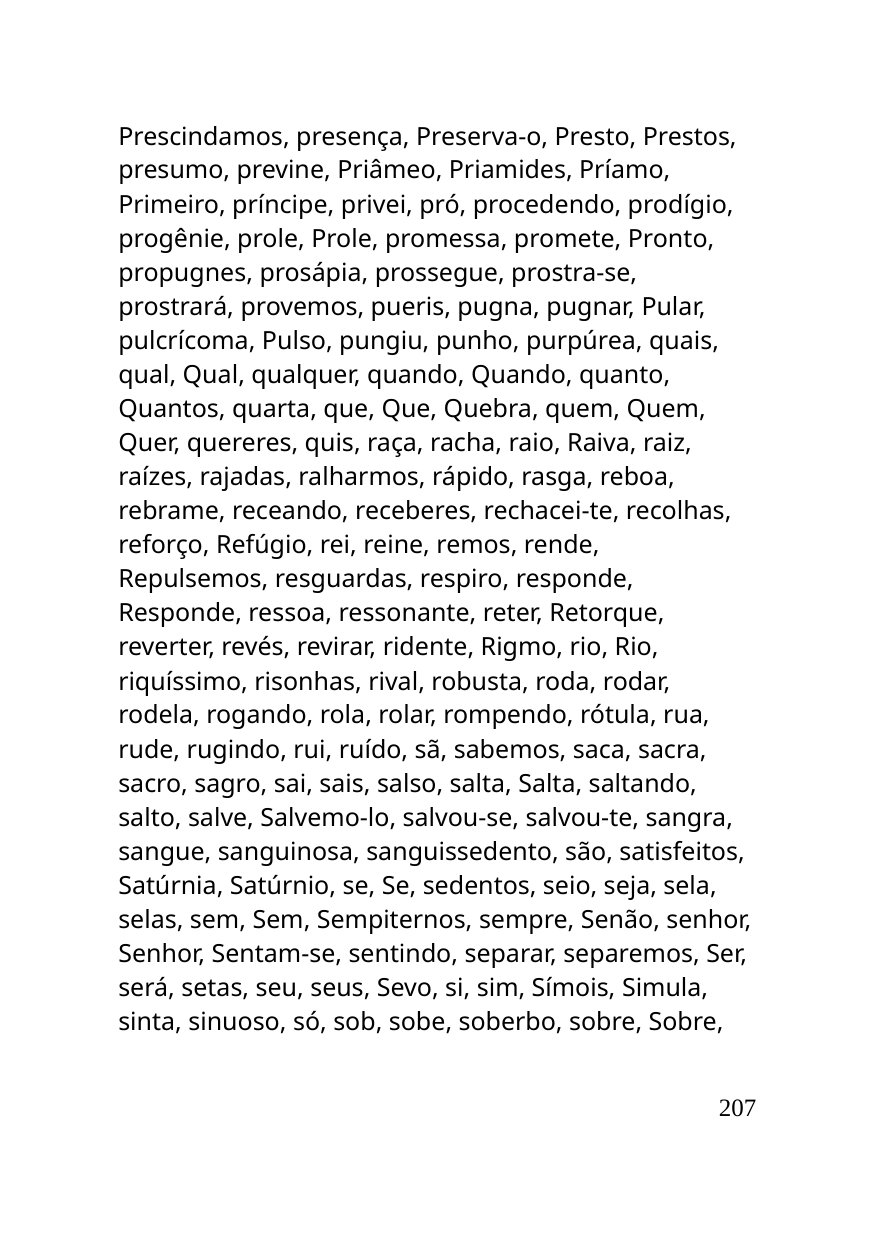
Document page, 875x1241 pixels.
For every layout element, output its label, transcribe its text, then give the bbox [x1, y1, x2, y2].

text Prescindamos, presença, Preserva-o, Presto, Prestos, presumo, previne, Priâmeo, Priamides, Príamo, Primeiro, príncipe, privei, pró, procedendo, prodígio, progênie, prole, Prole, promessa, promete, Pronto, propugnes, prosápia, prossegue, prostra-se, prostrará, provemos, pueris, pugna, pugnar, Pular, pulcrícoma, Pulso, pungiu, punho, purpúrea, quais, qual, Qual, qualquer, quando, Quando, quanto, Quantos, quarta, que, Que, Quebra, quem, Quem, Quer, quereres, quis, raça, racha, raio, Raiva, raiz, raízes, rajadas, ralharmos, rápido, rasga, reboa, rebrame, receando, receberes, rechacei-te, recolhas, reforço, Refúgio, rei, reine, remos, rende, Repulsemos, resguardas, respiro, responde, Responde, ressoa, ressonante, reter, Retorque, reverter, revés, revirar, ridente, Rigmo, rio, Rio, riquíssimo, risonhas, rival, robusta, roda, rodar, rodela, rogando, rola, rolar, rompendo, rótula, rua, rude, rugindo, rui, ruído, sã, sabemos, saca, sacra, sacro, sagro, sai, sais, salso, salta, Salta, saltando, salto, salve, Salvemo-lo, salvou-se, salvou-te, sangra, sangue, sanguinosa, sanguissedento, são, satisfeitos, Satúrnia, Satúrnio, se, Se, sedentos, seio, seja, sela, selas, sem, Sem, Sempiternos, sempre, Senão, senhor, Senhor, Sentam-se, sentindo, separar, separemos, Ser, será, setas, seu, seus, Sevo, si, sim, Símois, Simula, sinta, sinuoso, só, sob, sobe, soberbo, sobre, Sobre, [118, 118, 756, 1038]
